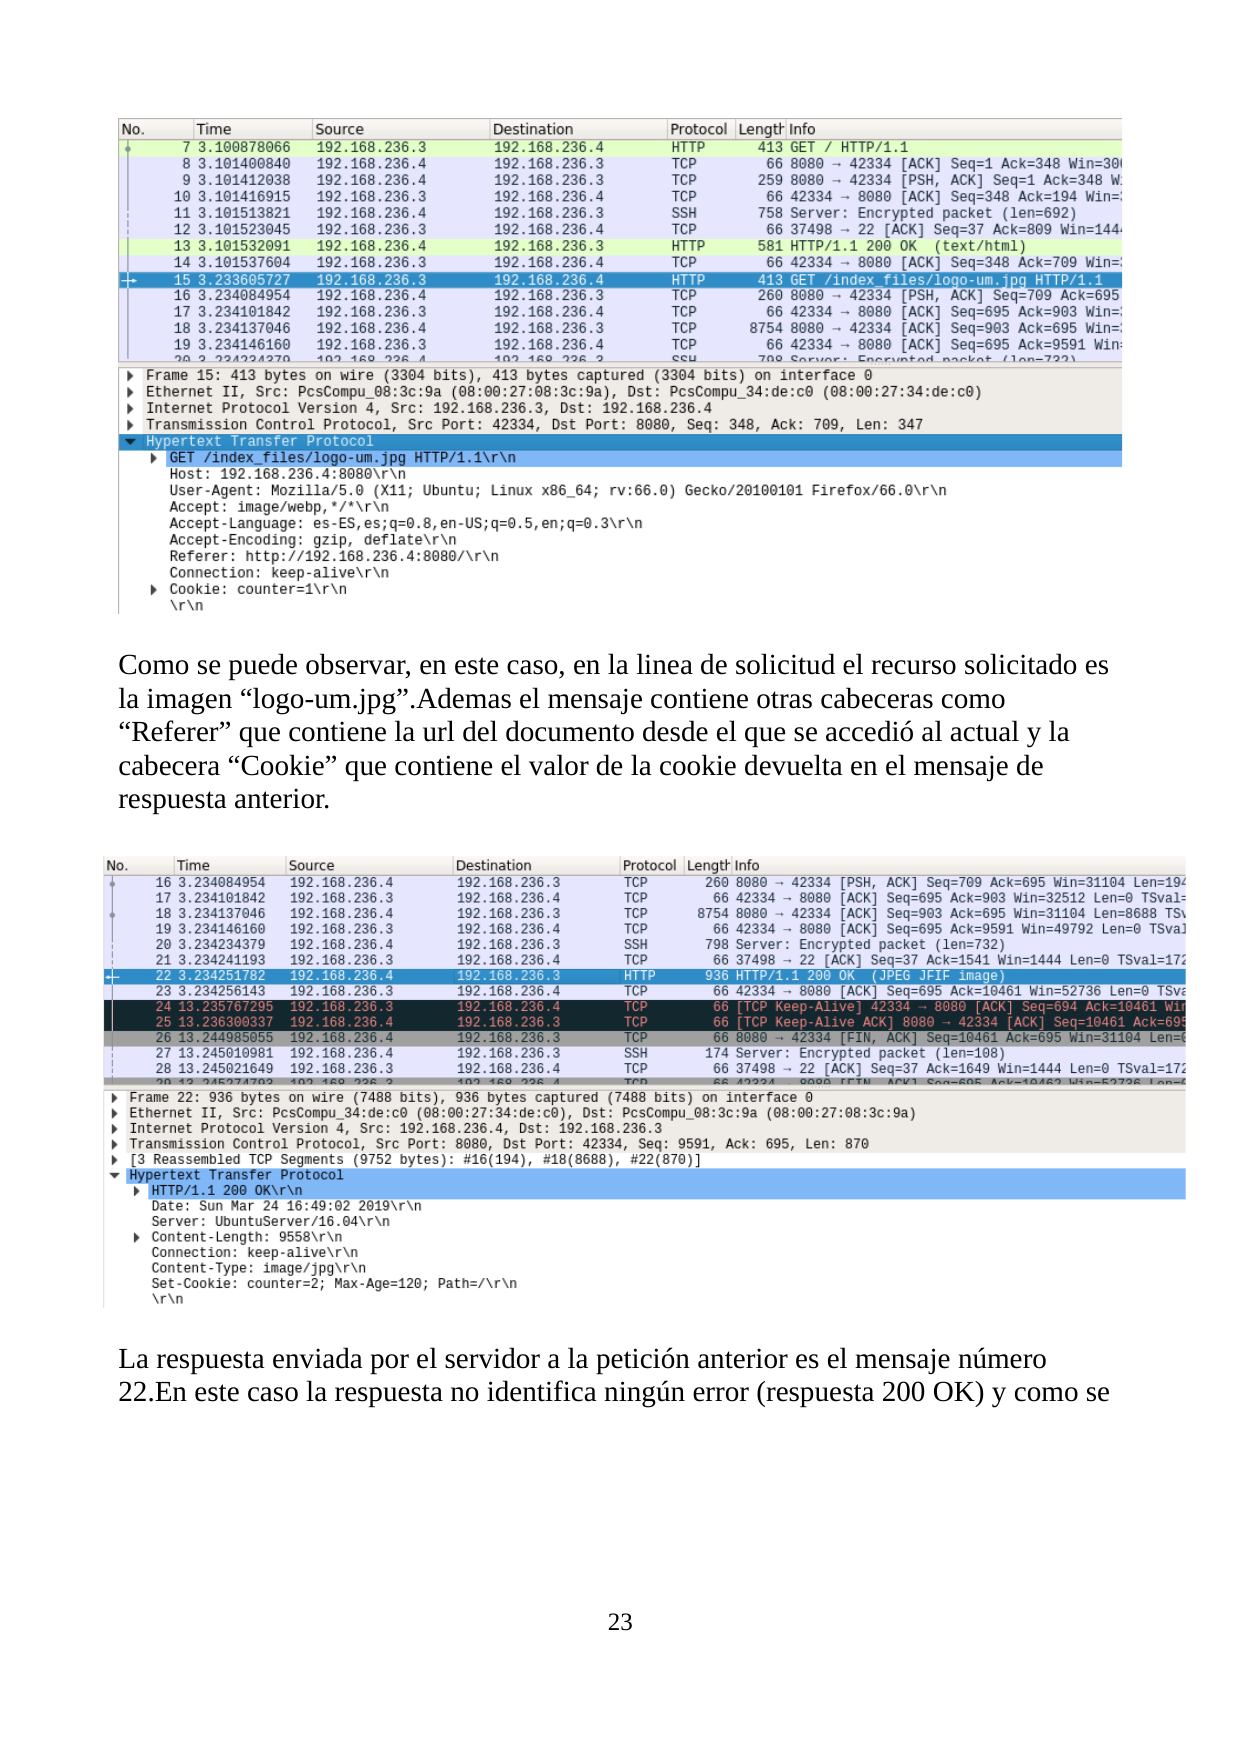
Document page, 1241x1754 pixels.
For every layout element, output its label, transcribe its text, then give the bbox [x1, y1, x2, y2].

text La respuesta enviada por el servidor a la petición anterior es el mensaje número 22.En este caso la respuesta no identifica ningún error (respuesta 200 OK) y como se [118, 1341, 1122, 1408]
picture [103, 856, 1186, 1308]
picture [118, 118, 1123, 614]
text Como se puede observar, en este caso, en la linea de solicitud el recurso solicitado es la imagen “logo-um.jpg”.Ademas el mensaje contiene otras cabeceras como “Referer” que contiene la url del documento desde el que se accedió al actual y la cabecera “Cookie” que contiene el valor de la cookie devuelta en el mensaje de respuesta anterior. [118, 647, 1122, 815]
